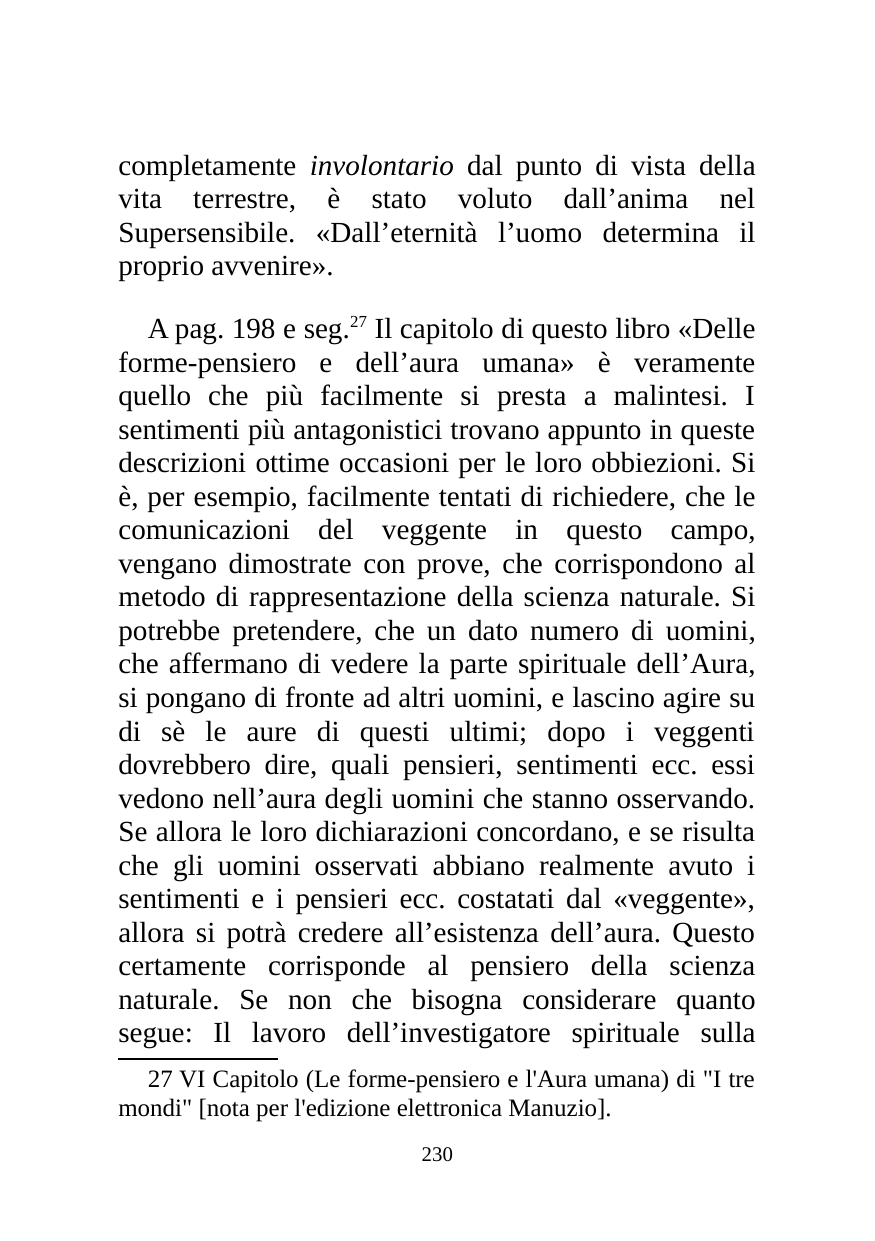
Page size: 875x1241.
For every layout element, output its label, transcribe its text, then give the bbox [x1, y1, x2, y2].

text VI Capitolo (Le forme-pensiero e l'Aura umana) di "I tre mondi" [nota per l'edizione elettronica Manuzio]. [118, 1064, 756, 1122]
text completamente involontario dal punto di vista della vita terrestre, è stato voluto dall’anima nel Supersensibile. «Dall’eternità l’uomo determina il proprio avvenire». [118, 148, 756, 282]
text A pag. 198 e seg. Il capitolo di questo libro «Delle forme-pensiero e dell’aura umana» è veramente quello che più facilmente si presta a malintesi. I sentimenti più antagonistici trovano appunto in queste descrizioni ottime occasioni per le loro obbiezioni. Si è, per esempio, facilmente tentati di richiedere, che le comunicazioni del veggente in questo campo, vengano dimostrate con prove, che corrispondono al metodo di rappresentazione della scienza naturale. Si potrebbe pretendere, che un dato numero di uomini, che affermano di vedere la parte spirituale dell’Aura, si pongano di fronte ad altri uomini, e lascino agire su di sè le aure di questi ultimi; dopo i veggenti dovrebbero dire, quali pensieri, sentimenti ecc. essi vedono nell’aura degli uomini che stanno osservando. Se allora le loro dichiarazioni concordano, e se risulta che gli uomini osservati abbiano realmente avuto i sentimenti e i pensieri ecc. costatati dal «veggente», allora si potrà credere all’esistenza dell’aura. Questo certamente corrisponde al pensiero della scienza naturale. Se non che bisogna considerare quanto segue: Il lavoro dell’investigatore spirituale sulla [118, 311, 756, 1049]
